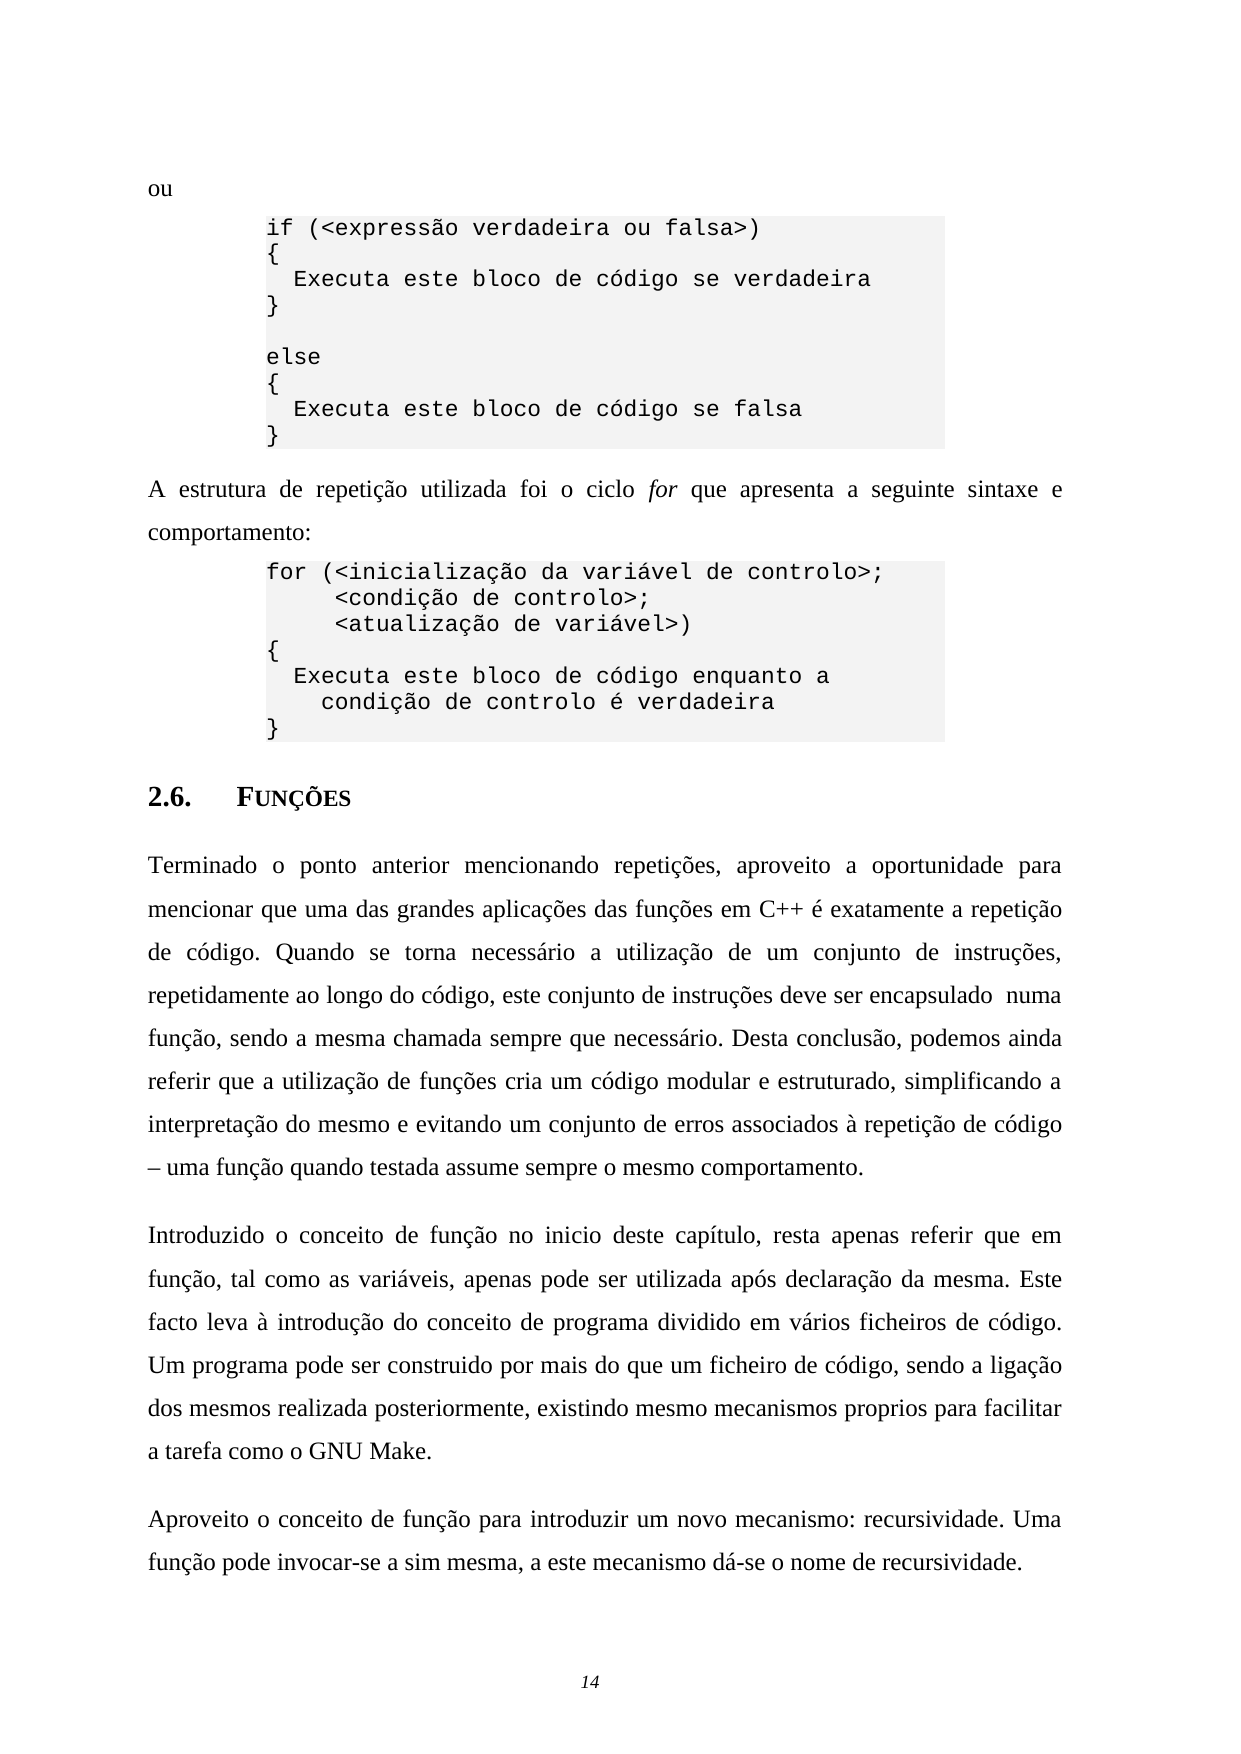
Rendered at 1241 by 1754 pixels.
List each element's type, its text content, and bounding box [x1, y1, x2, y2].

text condição de controlo é verdadeira [266, 690, 945, 716]
text } [266, 423, 945, 449]
text for (<inicialização da variável de controlo>; [266, 561, 945, 586]
text } [266, 716, 945, 742]
list Funções [148, 779, 1063, 813]
text if (<expressão verdadeira ou falsa>) [266, 216, 945, 242]
text Executa este bloco de código se falsa [266, 397, 945, 423]
text else [266, 346, 945, 371]
text Aproveito o conceito de função para introduzir um novo mecanismo: recursividade. Uma função pode invocar-se a sim mesma, a este mecanismo dá-se o nome de recursividade. [148, 1504, 1063, 1576]
text A estrutura de repetição utilizada foi o ciclo for que apresenta a seguinte sintaxe e comportamento: [148, 474, 1063, 546]
text } [266, 294, 945, 319]
text <atualização de variável>) [266, 612, 945, 638]
text { [266, 242, 945, 268]
text { [266, 638, 945, 664]
text Executa este bloco de código se verdadeira [266, 268, 945, 294]
text <condição de controlo>; [266, 586, 945, 612]
text Introduzido o conceito de função no inicio deste capítulo, resta apenas referir que em função, tal como as variáveis, apenas pode ser utilizada após declaração da mesma. Este facto leva à introdução do conceito de programa dividido em vários ficheiros de código. Um programa pode ser construido por mais do que um ficheiro de código, sendo a ligação dos mesmos realizada posteriormente, existindo mesmo mecanismos proprios para facilitar a tarefa como o GNU Make. [148, 1221, 1063, 1465]
text Terminado o ponto anterior mencionando repetições, aproveito a oportunidade para mencionar que uma das grandes aplicações das funções em C++ é exatamente a repetição de código. Quando se torna necessário a utilização de um conjunto de instruções, repetidamente ao longo do código, este conjunto de instruções deve ser encapsulado numa função, sendo a mesma chamada sempre que necessário. Desta conclusão, podemos ainda referir que a utilização de funções cria um código modular e estruturado, simplificando a interpretação do mesmo e evitando um conjunto de erros associados à repetição de código – uma função quando testada assume sempre o mesmo comportamento. [148, 851, 1063, 1181]
text { [266, 371, 945, 397]
text Executa este bloco de código enquanto a [266, 664, 945, 690]
text ou [148, 173, 1063, 201]
